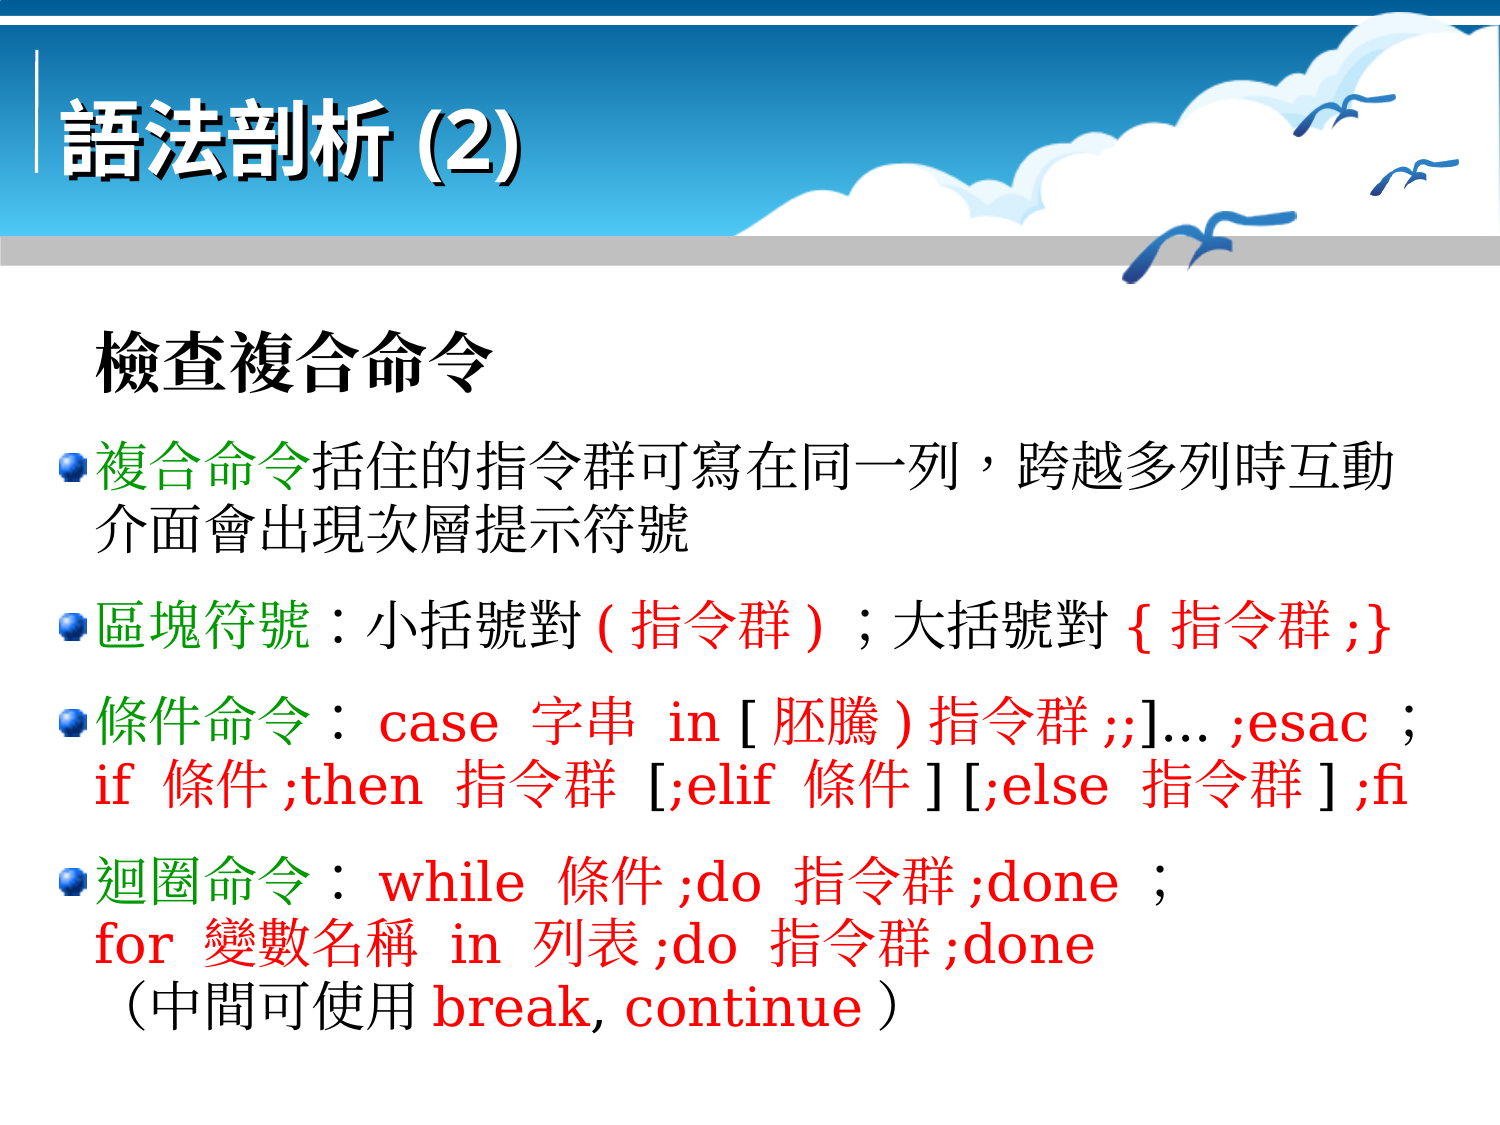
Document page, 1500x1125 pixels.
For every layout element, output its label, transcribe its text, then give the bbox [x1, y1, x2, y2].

picture [730, 12, 1500, 284]
title 語法剖析(2) [59, 86, 1465, 186]
list 檢查複合命令 複合命令括住的指令群可寫在同一列，跨越多列時互動介面會出現次層提示符號 區塊符號：小括號對(指令群)；大括號對{指令群;} 條件命令：case 字串 in [胚騰)指令群;;]... ;esac；if 條件;then 指令群 [;elif 條件] [;else 指令群] ;fi 迴圈命令：while 條件;do 指令群;done； for 變數名稱 in 列表;do 指令群;done （中間可使用break, continue） [59, 324, 1441, 1065]
